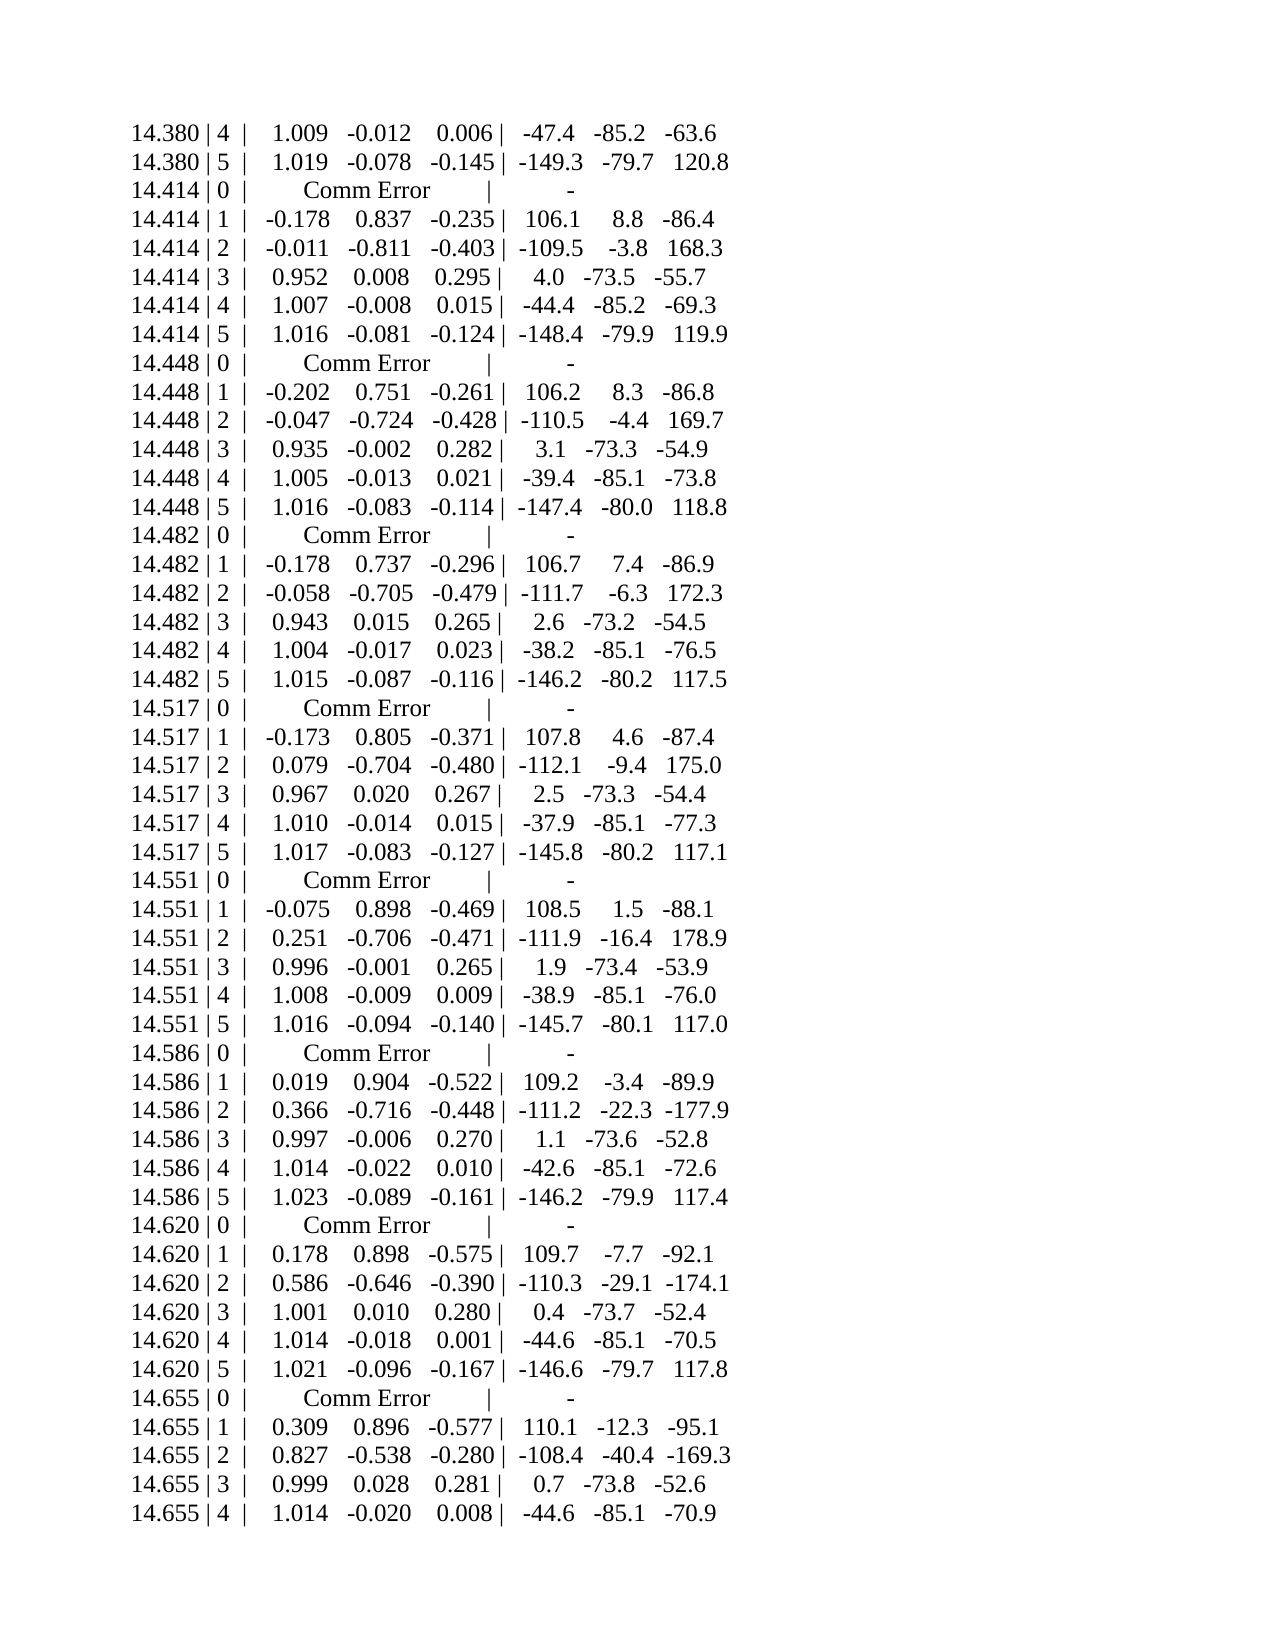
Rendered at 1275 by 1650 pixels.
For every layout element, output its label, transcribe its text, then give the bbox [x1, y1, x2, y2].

text 14.517 | 4 | 1.010 -0.014 0.015 | -37.9 -85.1 -77.3 [118, 808, 1157, 837]
text 14.586 | 3 | 0.997 -0.006 0.270 | 1.1 -73.6 -52.8 [118, 1124, 1157, 1153]
text 14.482 | 5 | 1.015 -0.087 -0.116 | -146.2 -80.2 117.5 [118, 664, 1157, 693]
text 14.551 | 1 | -0.075 0.898 -0.469 | 108.5 1.5 -88.1 [118, 894, 1157, 923]
text 14.448 | 2 | -0.047 -0.724 -0.428 | -110.5 -4.4 169.7 [118, 406, 1157, 434]
text 14.448 | 3 | 0.935 -0.002 0.282 | 3.1 -73.3 -54.9 [118, 434, 1157, 463]
text 14.655 | 4 | 1.014 -0.020 0.008 | -44.6 -85.1 -70.9 [118, 1498, 1157, 1527]
text 14.380 | 4 | 1.009 -0.012 0.006 | -47.4 -85.2 -63.6 [118, 118, 1157, 147]
text 14.586 | 0 | Comm Error | - [118, 1038, 1157, 1067]
text 14.620 | 1 | 0.178 0.898 -0.575 | 109.7 -7.7 -92.1 [118, 1239, 1157, 1268]
text 14.482 | 2 | -0.058 -0.705 -0.479 | -111.7 -6.3 172.3 [118, 578, 1157, 607]
text 14.551 | 2 | 0.251 -0.706 -0.471 | -111.9 -16.4 178.9 [118, 923, 1157, 952]
text 14.551 | 3 | 0.996 -0.001 0.265 | 1.9 -73.4 -53.9 [118, 952, 1157, 981]
text 14.551 | 4 | 1.008 -0.009 0.009 | -38.9 -85.1 -76.0 [118, 981, 1157, 1009]
text 14.655 | 3 | 0.999 0.028 0.281 | 0.7 -73.8 -52.6 [118, 1469, 1157, 1498]
text 14.620 | 5 | 1.021 -0.096 -0.167 | -146.6 -79.7 117.8 [118, 1354, 1157, 1383]
text 14.448 | 0 | Comm Error | - [118, 348, 1157, 377]
text 14.482 | 3 | 0.943 0.015 0.265 | 2.6 -73.2 -54.5 [118, 607, 1157, 636]
text 14.448 | 4 | 1.005 -0.013 0.021 | -39.4 -85.1 -73.8 [118, 463, 1157, 492]
text 14.517 | 0 | Comm Error | - [118, 693, 1157, 722]
text 14.414 | 4 | 1.007 -0.008 0.015 | -44.4 -85.2 -69.3 [118, 291, 1157, 319]
text 14.517 | 3 | 0.967 0.020 0.267 | 2.5 -73.3 -54.4 [118, 779, 1157, 808]
text 14.586 | 2 | 0.366 -0.716 -0.448 | -111.2 -22.3 -177.9 [118, 1096, 1157, 1124]
text 14.414 | 1 | -0.178 0.837 -0.235 | 106.1 8.8 -86.4 [118, 204, 1157, 233]
text 14.517 | 5 | 1.017 -0.083 -0.127 | -145.8 -80.2 117.1 [118, 837, 1157, 866]
text 14.448 | 1 | -0.202 0.751 -0.261 | 106.2 8.3 -86.8 [118, 377, 1157, 406]
text 14.380 | 5 | 1.019 -0.078 -0.145 | -149.3 -79.7 120.8 [118, 147, 1157, 176]
text 14.414 | 2 | -0.011 -0.811 -0.403 | -109.5 -3.8 168.3 [118, 233, 1157, 262]
text 14.655 | 0 | Comm Error | - [118, 1383, 1157, 1412]
text 14.586 | 1 | 0.019 0.904 -0.522 | 109.2 -3.4 -89.9 [118, 1067, 1157, 1096]
text 14.655 | 2 | 0.827 -0.538 -0.280 | -108.4 -40.4 -169.3 [118, 1441, 1157, 1469]
text 14.482 | 4 | 1.004 -0.017 0.023 | -38.2 -85.1 -76.5 [118, 636, 1157, 664]
text 14.551 | 5 | 1.016 -0.094 -0.140 | -145.7 -80.1 117.0 [118, 1009, 1157, 1038]
text 14.586 | 5 | 1.023 -0.089 -0.161 | -146.2 -79.9 117.4 [118, 1182, 1157, 1211]
text 14.414 | 0 | Comm Error | - [118, 176, 1157, 204]
text 14.620 | 4 | 1.014 -0.018 0.001 | -44.6 -85.1 -70.5 [118, 1326, 1157, 1354]
text 14.482 | 0 | Comm Error | - [118, 521, 1157, 549]
text 14.482 | 1 | -0.178 0.737 -0.296 | 106.7 7.4 -86.9 [118, 549, 1157, 578]
text 14.448 | 5 | 1.016 -0.083 -0.114 | -147.4 -80.0 118.8 [118, 492, 1157, 521]
text 14.620 | 2 | 0.586 -0.646 -0.390 | -110.3 -29.1 -174.1 [118, 1268, 1157, 1297]
text 14.620 | 3 | 1.001 0.010 0.280 | 0.4 -73.7 -52.4 [118, 1297, 1157, 1326]
text 14.517 | 1 | -0.173 0.805 -0.371 | 107.8 4.6 -87.4 [118, 722, 1157, 751]
text 14.517 | 2 | 0.079 -0.704 -0.480 | -112.1 -9.4 175.0 [118, 751, 1157, 779]
text 14.414 | 5 | 1.016 -0.081 -0.124 | -148.4 -79.9 119.9 [118, 319, 1157, 348]
text 14.414 | 3 | 0.952 0.008 0.295 | 4.0 -73.5 -55.7 [118, 262, 1157, 291]
text 14.551 | 0 | Comm Error | - [118, 866, 1157, 894]
text 14.586 | 4 | 1.014 -0.022 0.010 | -42.6 -85.1 -72.6 [118, 1153, 1157, 1182]
text 14.655 | 1 | 0.309 0.896 -0.577 | 110.1 -12.3 -95.1 [118, 1412, 1157, 1441]
text 14.620 | 0 | Comm Error | - [118, 1211, 1157, 1239]
